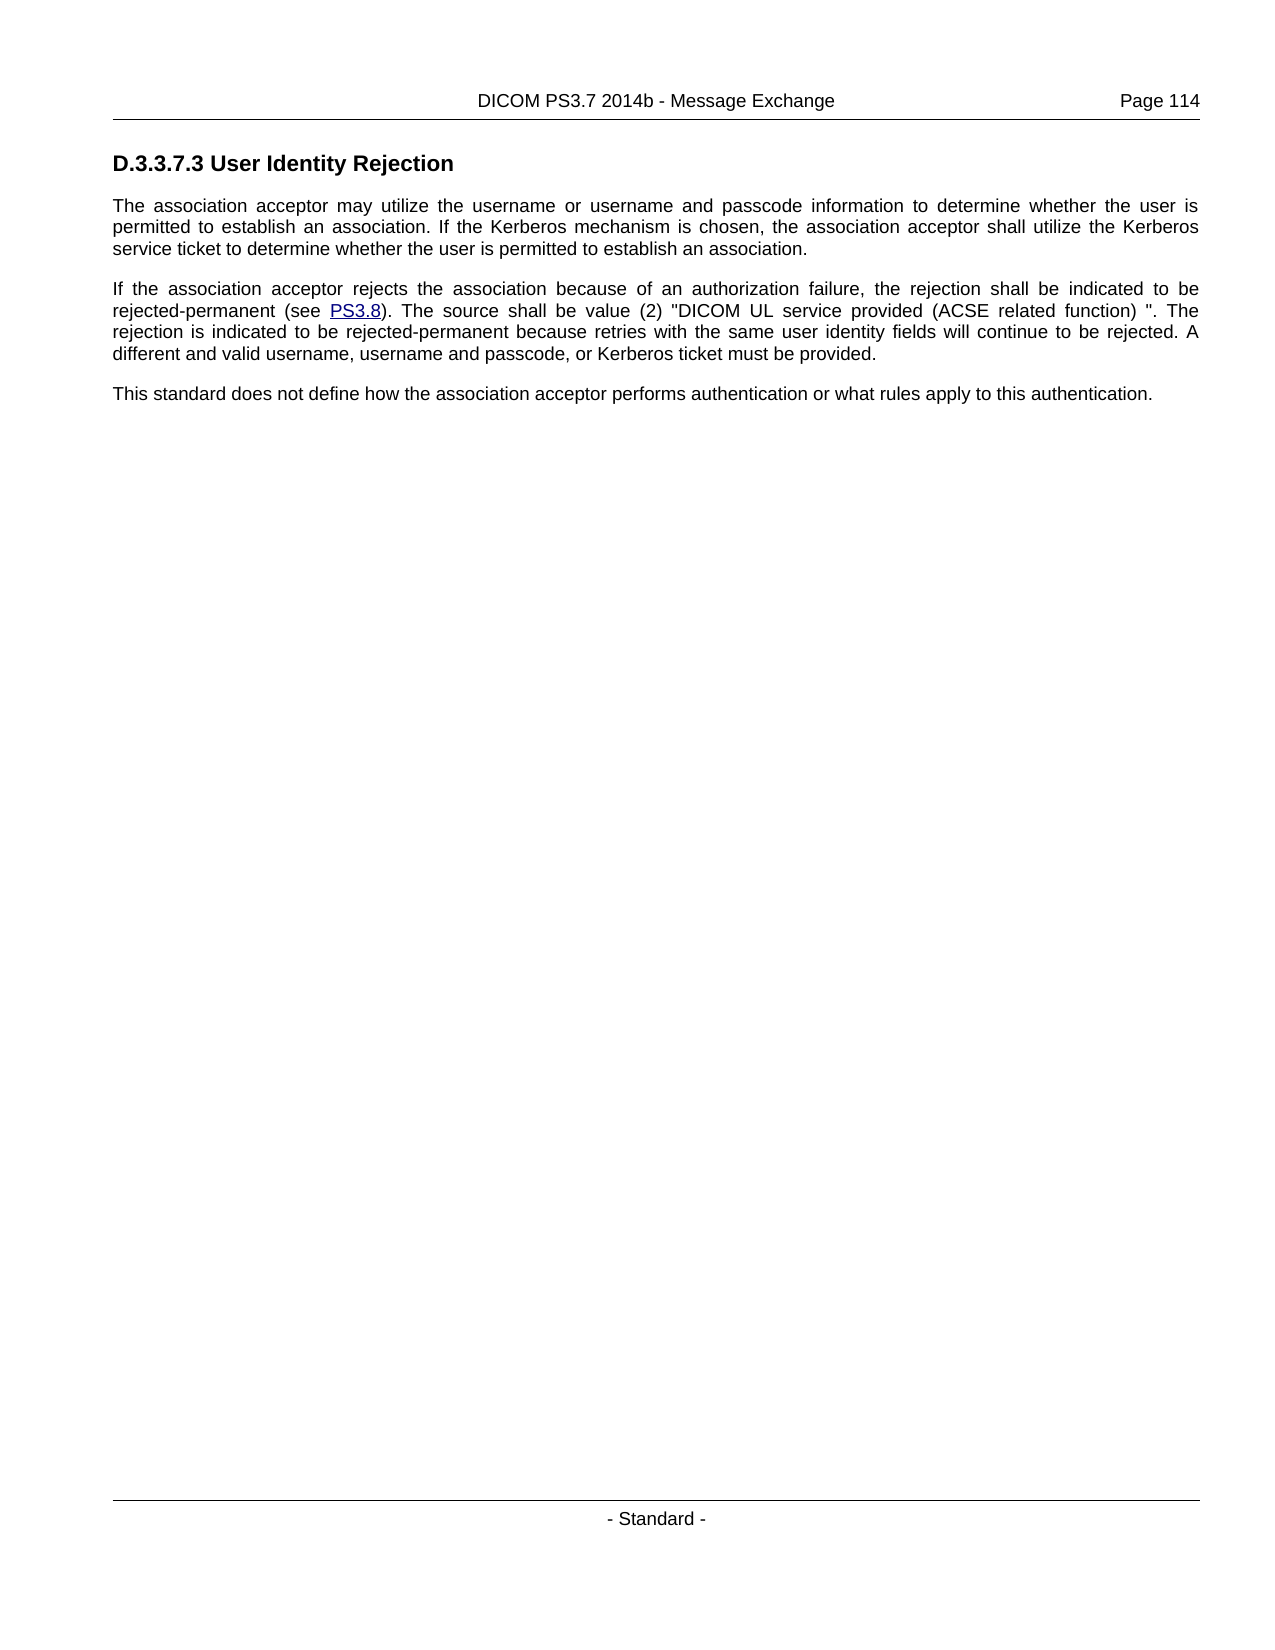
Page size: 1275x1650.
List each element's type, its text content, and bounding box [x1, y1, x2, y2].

text D.3.3.7.3 User Identity Rejection [112, 150, 1200, 176]
text If the association acceptor rejects the association because of an authorization failure, the rejection shall be indicated to be rejected-permanent (see PS3.8). The source shall be value (2) "DICOM UL service provided (ACSE related function) ". The rejection is indicated to be rejected-permanent because retries with the same user identity fields will continue to be rejected. A different and valid username, username and passcode, or Kerberos ticket must be provided. [112, 278, 1200, 364]
text The association acceptor may utilize the username or username and passcode information to determine whether the user is permitted to establish an association. If the Kerberos mechanism is chosen, the association acceptor shall utilize the Kerberos service ticket to determine whether the user is permitted to establish an association. [112, 194, 1200, 259]
text This standard does not define how the association acceptor performs authentication or what rules apply to this authentication. [112, 383, 1200, 404]
